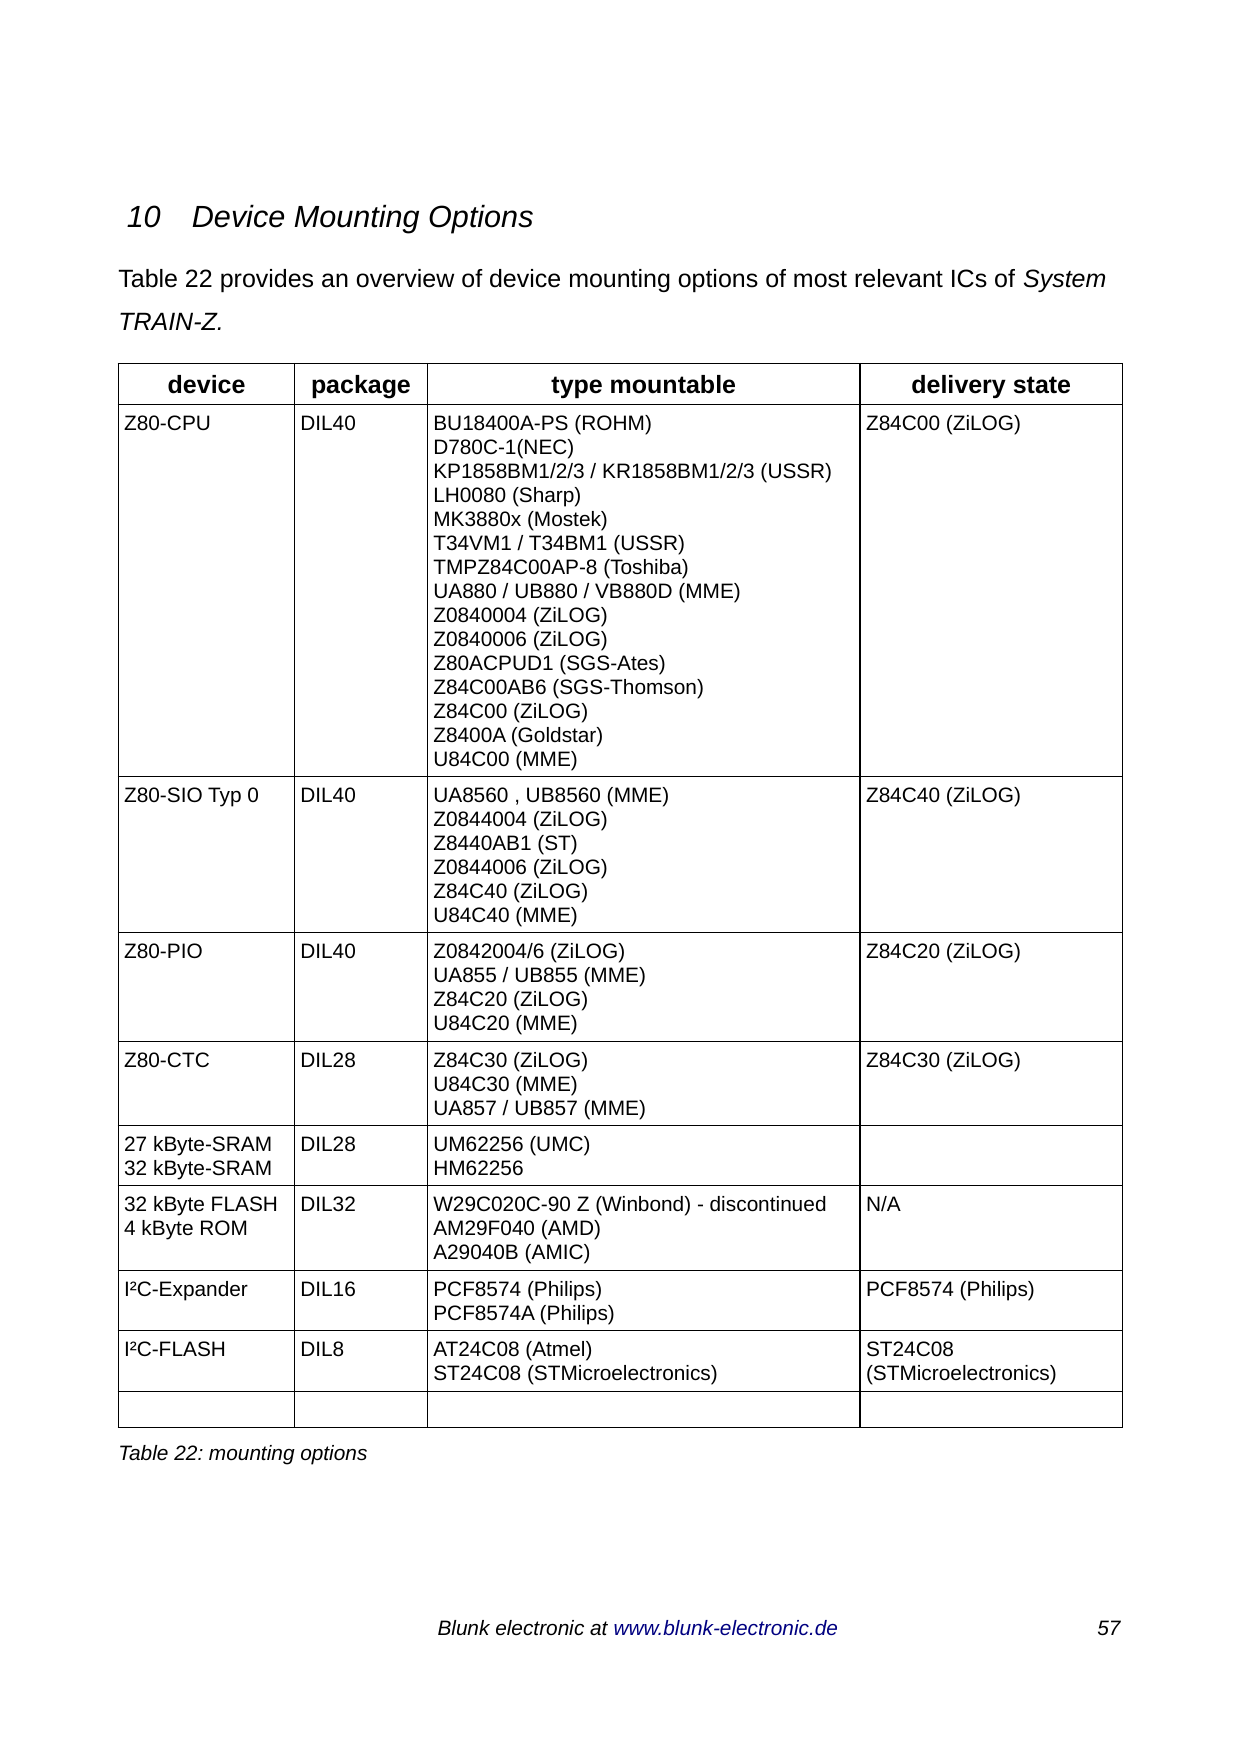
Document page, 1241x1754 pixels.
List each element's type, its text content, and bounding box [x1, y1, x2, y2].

table_cell DIL40 [295, 777, 427, 932]
table_cell I²C-Expander [119, 1271, 294, 1330]
table_cell ST24C08 (STMicroelectronics) [861, 1331, 1122, 1391]
table_header device [119, 364, 294, 404]
table_cell [428, 1392, 859, 1427]
table_cell I²C-FLASH [119, 1331, 294, 1391]
text Table 22 provides an overview of device mounting options of most relevant ICs of System TRAIN-Z. [118, 264, 1122, 336]
table_header package [295, 364, 427, 404]
table_cell PCF8574 (Philips) PCF8574A (Philips) [428, 1271, 859, 1330]
table_cell DIL40 [295, 405, 427, 776]
table_cell 32 kByte FLASH 4 kByte ROM [119, 1186, 294, 1270]
table_cell Z0842004/6 (ZiLOG) UA855 / UB855 (MME) Z84C20 (ZiLOG) U84C20 (MME) [428, 933, 859, 1041]
table_cell DIL8 [295, 1331, 427, 1391]
table_cell DIL28 [295, 1042, 427, 1125]
table_cell [861, 1392, 1122, 1427]
table_cell Z80-CTC [119, 1042, 294, 1125]
table_cell PCF8574 (Philips) [861, 1271, 1122, 1330]
table_cell UM62256 (UMC) HM62256 [428, 1126, 859, 1185]
table_cell AT24C08 (Atmel) ST24C08 (STMicroelectronics) [428, 1331, 859, 1391]
table_cell Z84C40 (ZiLOG) [861, 777, 1122, 932]
table_cell DIL40 [295, 933, 427, 1041]
table_cell DIL28 [295, 1126, 427, 1185]
table_cell UA8560 , UB8560 (MME) Z0844004 (ZiLOG) Z8440AB1 (ST) Z0844006 (ZiLOG) Z84C40 (ZiLOG) U84C40 (MME) [428, 777, 859, 932]
table_cell [119, 1392, 294, 1427]
table_cell W29C020C-90 Z (Winbond) - discontinued AM29F040 (AMD) A29040B (AMIC) [428, 1186, 859, 1270]
table_cell Z80-SIO Typ 0 [119, 777, 294, 932]
text Table 22: mounting options [118, 1441, 1122, 1464]
subtitle Device Mounting Options [118, 199, 1122, 234]
table_cell Z84C30 (ZiLOG) [861, 1042, 1122, 1125]
table_cell BU18400A-PS (ROHM) D780C-1(NEC) KP1858BM1/2/3 / KR1858BM1/2/3 (USSR) LH0080 (Sharp) MK3880x (Mostek) T34VM1 / T34BM1 (USSR) TMPZ84C00AP-8 (Toshiba) UA880 / UB880 / VB880D (MME) Z0840004 (ZiLOG) Z0840006 (ZiLOG) Z80ACPUD1 (SGS-Ates) Z84C00AB6 (SGS-Thomson) Z84C00 (ZiLOG) Z8400A (Goldstar) U84C00 (MME) [428, 405, 859, 776]
table_cell Z84C30 (ZiLOG) U84C30 (MME) UA857 / UB857 (MME) [428, 1042, 859, 1125]
table_cell N/A [861, 1186, 1122, 1270]
table_cell DIL32 [295, 1186, 427, 1270]
table_cell Z80-CPU [119, 405, 294, 776]
table_cell [861, 1126, 1122, 1185]
table_cell 27 kByte-SRAM 32 kByte-SRAM [119, 1126, 294, 1185]
table_header type mountable [428, 364, 859, 404]
table_cell DIL16 [295, 1271, 427, 1330]
table_cell Z84C00 (ZiLOG) [861, 405, 1122, 776]
table_cell [295, 1392, 427, 1427]
table_cell Z84C20 (ZiLOG) [861, 933, 1122, 1041]
table_header delivery state [861, 364, 1122, 404]
table_cell Z80-PIO [119, 933, 294, 1041]
